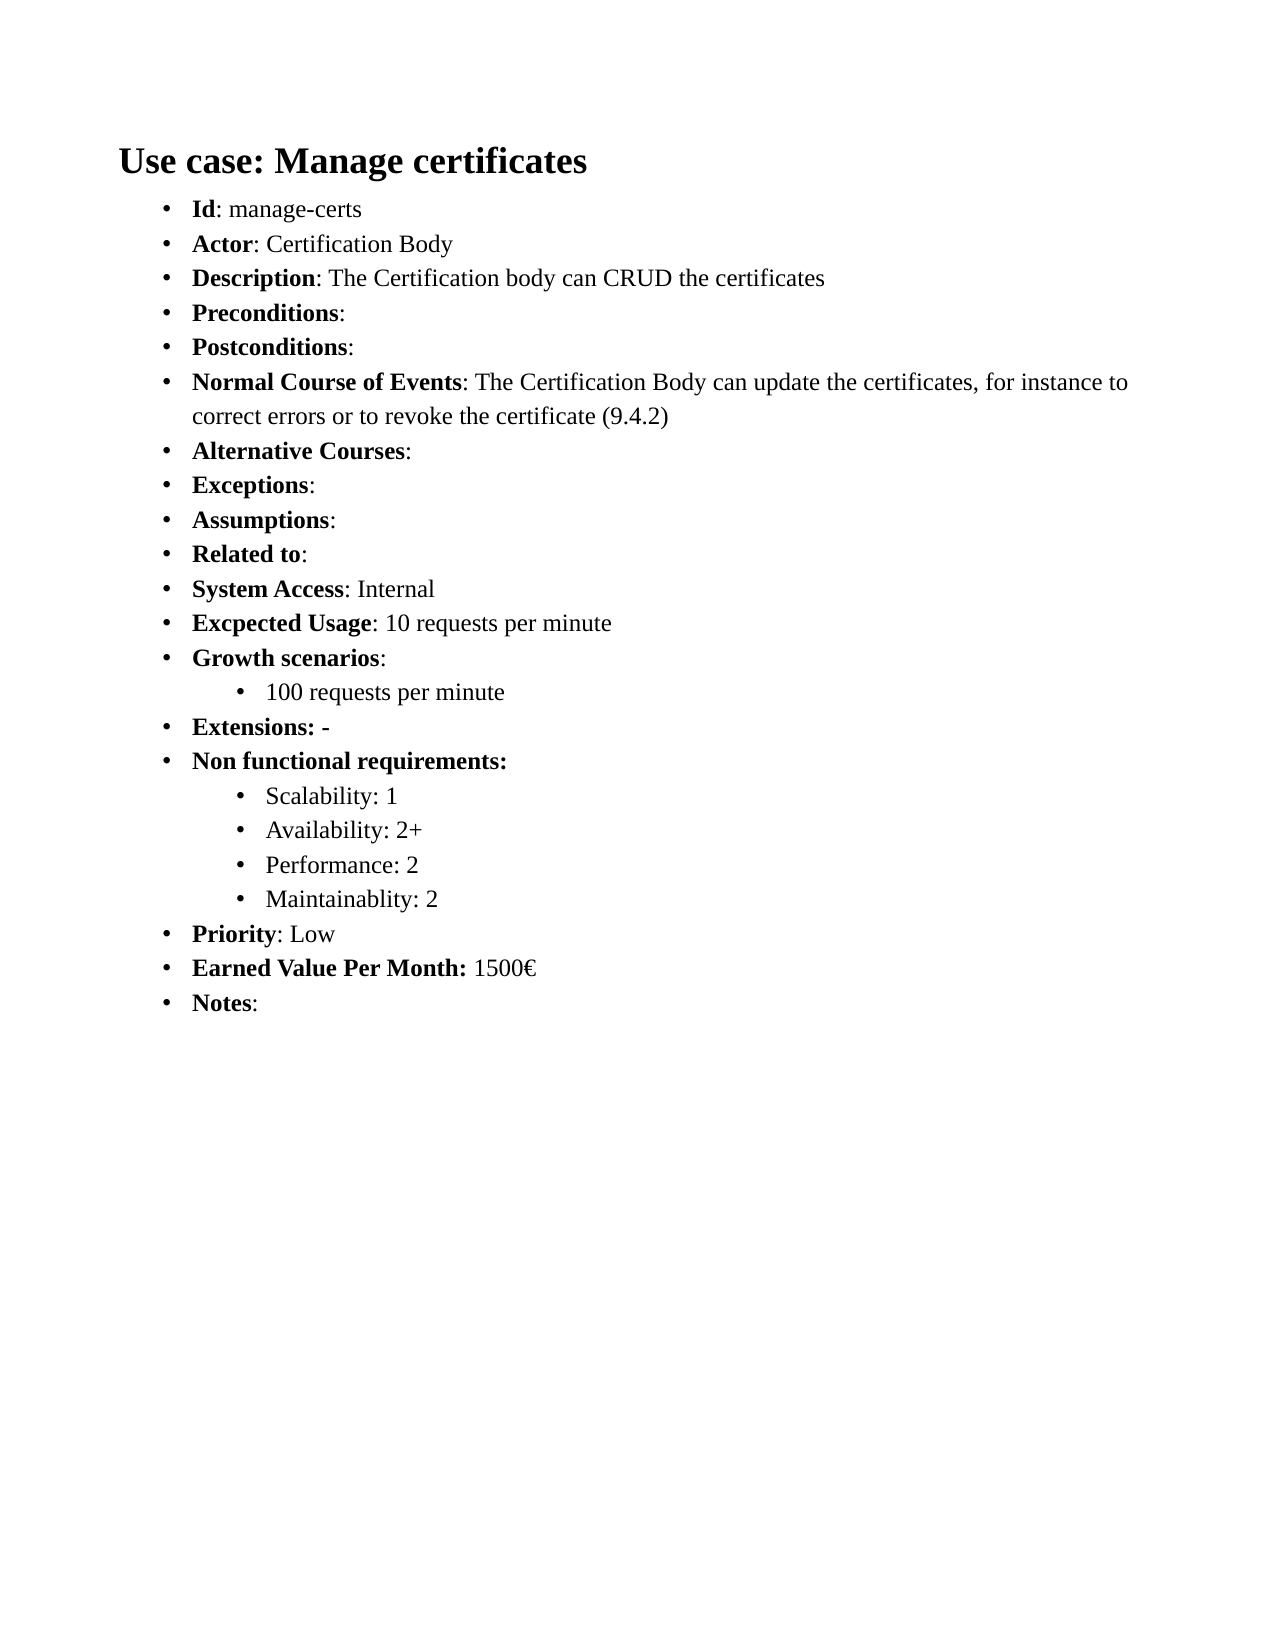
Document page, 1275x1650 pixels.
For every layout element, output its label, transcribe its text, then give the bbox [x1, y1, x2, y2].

list Priority: Low [162, 919, 1157, 947]
list Assumptions: [162, 505, 1157, 534]
list Description: The Certification body can CRUD the certificates [162, 263, 1157, 292]
list Actor: Certification Body [162, 229, 1157, 258]
list Scalability: 1 [236, 781, 1157, 809]
list Non functional requirements: [162, 746, 1157, 775]
list Extensions: - [162, 712, 1157, 741]
list Notes: [162, 988, 1157, 1016]
list Id: manage-certs [162, 194, 1157, 223]
list Exceptions: [162, 470, 1157, 499]
list System Access: Internal [162, 574, 1157, 603]
list Normal Course of Events: The Certification Body can update the certificates, for instance to correct errors or to revoke the certificate (9.4.2) [162, 367, 1157, 430]
list Alternative Courses: [162, 436, 1157, 465]
list Growth scenarios: [162, 643, 1157, 672]
list Postconditions: [162, 332, 1157, 361]
list Preconditions: [162, 298, 1157, 327]
list 100 requests per minute [236, 677, 1157, 706]
list Availability: 2+ [236, 815, 1157, 844]
list Excpected Usage: 10 requests per minute [162, 608, 1157, 637]
list Earned Value Per Month: 1500€ [162, 953, 1157, 982]
list Maintainablity: 2 [236, 884, 1157, 913]
list Performance: 2 [236, 850, 1157, 878]
list Related to: [162, 539, 1157, 568]
subtitle Use case: Manage certificates [118, 139, 1157, 182]
